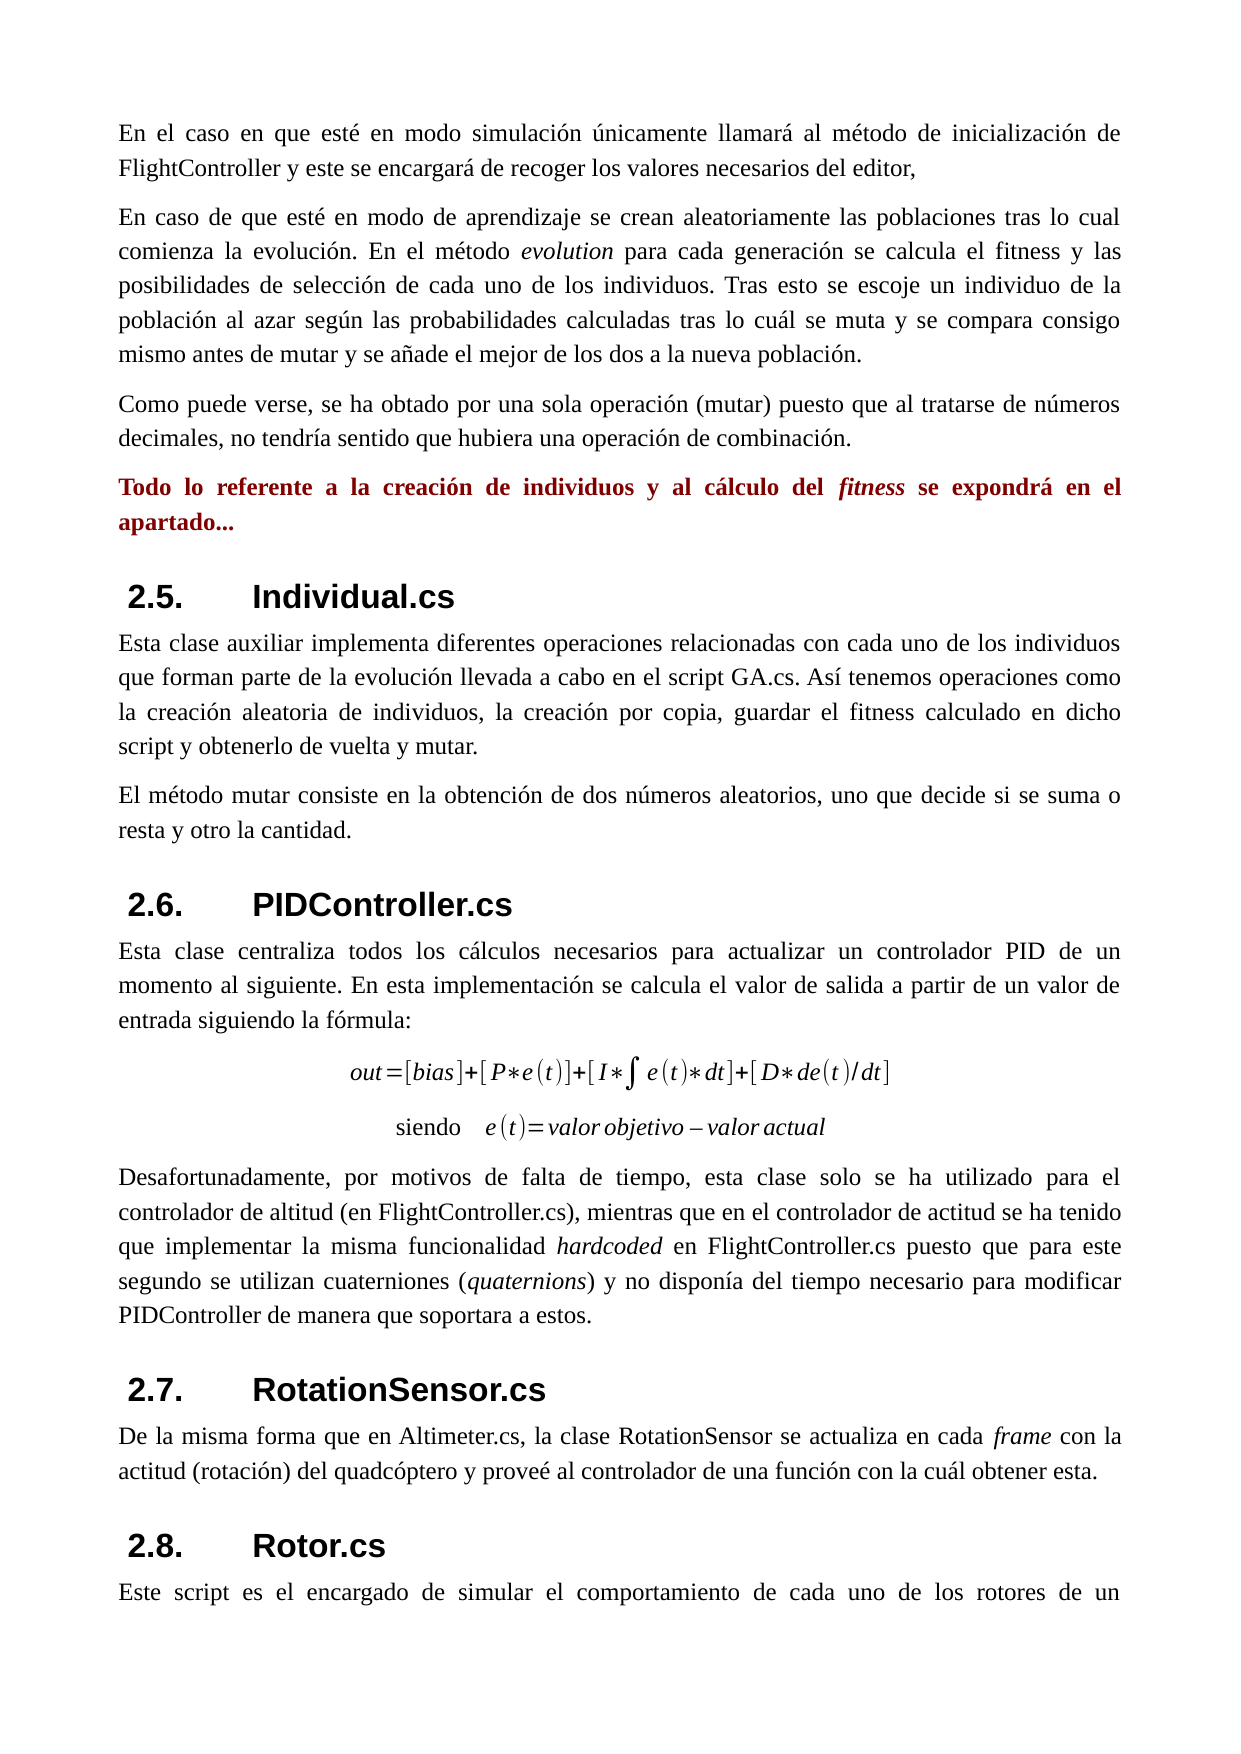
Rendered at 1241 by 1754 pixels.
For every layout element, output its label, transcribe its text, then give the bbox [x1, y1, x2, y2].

text El método mutar consiste en la obtención de dos números aleatorios, uno que decide si se suma o resta y otro la cantidad. [118, 780, 1122, 843]
subtitle PIDController.cs [118, 884, 1122, 923]
text Esta clase auxiliar implementa diferentes operaciones relacionadas con cada uno de los individuos que forman parte de la evolución llevada a cabo en el script GA.cs. Así tenemos operaciones como la creación aleatoria de individuos, la creación por copia, guardar el fitness calculado en dicho script y obtenerlo de vuelta y mutar. [118, 628, 1122, 760]
text En el caso en que esté en modo simulación únicamente llamará al método de inicialización de FlightController y este se encargará de recoger los valores necesarios del editor, [118, 118, 1122, 181]
text Esta clase centraliza todos los cálculos necesarios para actualizar un controlador PID de un momento al siguiente. En esta implementación se calcula el valor de salida a partir de un valor de entrada siguiendo la fórmula: [118, 936, 1122, 1033]
text En caso de que esté en modo de aprendizaje se crean aleatoriamente las poblaciones tras lo cual comienza la evolución. En el método evolution para cada generación se calcula el fitness y las posibilidades de selección de cada uno de los individuos. Tras esto se escoje un individuo de la población al azar según las probabilidades calculadas tras lo cuál se muta y se compara consigo mismo antes de mutar y se añade el mejor de los dos a la nueva población. [118, 202, 1122, 368]
text siendo [118, 1112, 1122, 1142]
text Desafortunadamente, por motivos de falta de tiempo, esta clase solo se ha utilizado para el controlador de altitud (en FlightController.cs), mientras que en el controlador de actitud se ha tenido que implementar la misma funcionalidad hardcoded en FlightController.cs puesto que para este segundo se utilizan cuaterniones (quaternions) y no disponía del tiempo necesario para modificar PIDController de manera que soportara a estos. [118, 1162, 1122, 1329]
text Como puede verse, se ha obtado por una sola operación (mutar) puesto que al tratarse de números decimales, no tendría sentido que hubiera una operación de combinación. [118, 389, 1122, 452]
text Todo lo referente a la creación de individuos y al cálculo del fitness se expondrá en el apartado... [118, 472, 1122, 535]
subtitle Individual.cs [118, 577, 1122, 615]
text De la misma forma que en Altimeter.cs, la clase RotationSensor se actualiza en cada frame con la actitud (rotación) del quadcóptero y proveé al controlador de una función con la cuál obtener esta. [118, 1421, 1122, 1484]
subtitle RotationSensor.cs [118, 1370, 1122, 1409]
text Este script es el encargado de simular el comportamiento de cada uno de los rotores de un [118, 1577, 1122, 1606]
subtitle Rotor.cs [118, 1526, 1122, 1564]
